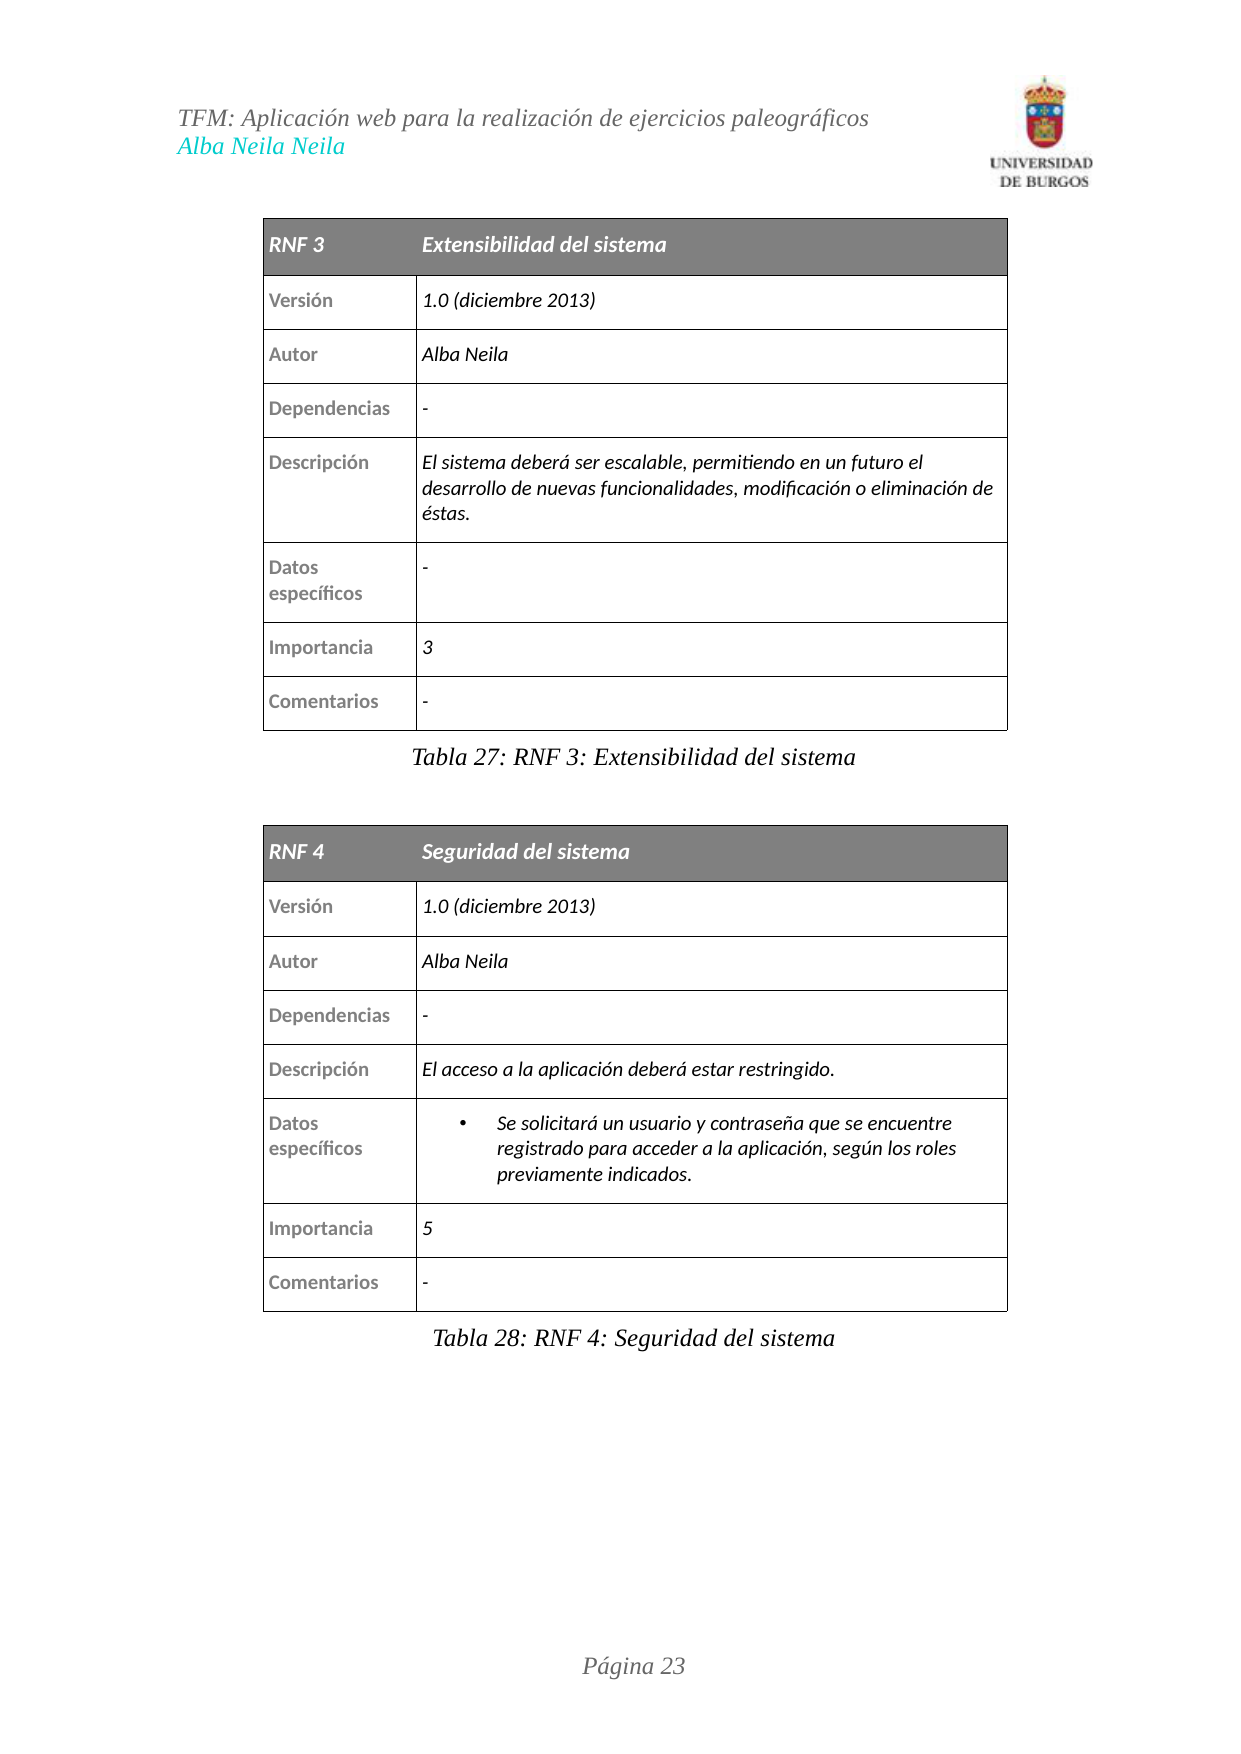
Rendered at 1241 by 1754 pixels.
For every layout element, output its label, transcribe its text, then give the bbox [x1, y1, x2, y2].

picture [990, 75, 1093, 187]
table_cell Alba Neila [417, 330, 1007, 383]
table_cell Dependencias [264, 384, 416, 437]
table_header Extensibilidad del sistema [416, 219, 1007, 275]
table_cell 1.0 (diciembre 2013) [417, 276, 1007, 329]
table_cell Datos específicos [264, 1099, 416, 1203]
table_cell - [417, 543, 1007, 622]
table_cell 3 [417, 623, 1007, 676]
table_cell Importancia [264, 623, 416, 676]
table_cell - [417, 991, 1007, 1044]
table_cell El sistema deberá ser escalable, permitiendo en un futuro el desarrollo de nuevas funcionalidades, modificación o eliminación de éstas. [417, 438, 1007, 542]
table_cell Comentarios [264, 1258, 416, 1311]
table_cell Descripción [264, 438, 416, 542]
table_cell Alba Neila [417, 937, 1007, 989]
table_header Seguridad del sistema [416, 826, 1007, 881]
table_cell Versión [264, 882, 416, 936]
table_cell Comentarios [264, 677, 416, 730]
table_cell 1.0 (diciembre 2013) [417, 882, 1007, 936]
table_cell Dependencias [264, 991, 416, 1044]
table_cell El acceso a la aplicación deberá estar restringido. [417, 1045, 1007, 1098]
table_cell Datos específicos [264, 543, 416, 622]
table_cell - [417, 677, 1007, 730]
table_cell Descripción [264, 1045, 416, 1098]
table_cell Importancia [264, 1204, 416, 1257]
table_cell Se solicitará un usuario y contraseña que se encuentre registrado para acceder a la aplicación, según los roles previamente indicados. [417, 1099, 1007, 1203]
table_header RNF 3 [264, 219, 416, 275]
table_cell Versión [264, 276, 416, 329]
table_cell Autor [264, 937, 416, 989]
table_cell - [417, 384, 1007, 437]
table_cell 5 [417, 1204, 1007, 1257]
text Tabla 27: RNF 3: Extensibilidad del sistema [177, 742, 1092, 771]
table_cell Autor [264, 330, 416, 383]
text Tabla 28: RNF 4: Seguridad del sistema [177, 1323, 1092, 1352]
table_header RNF 4 [264, 826, 416, 881]
table_cell - [417, 1258, 1007, 1311]
